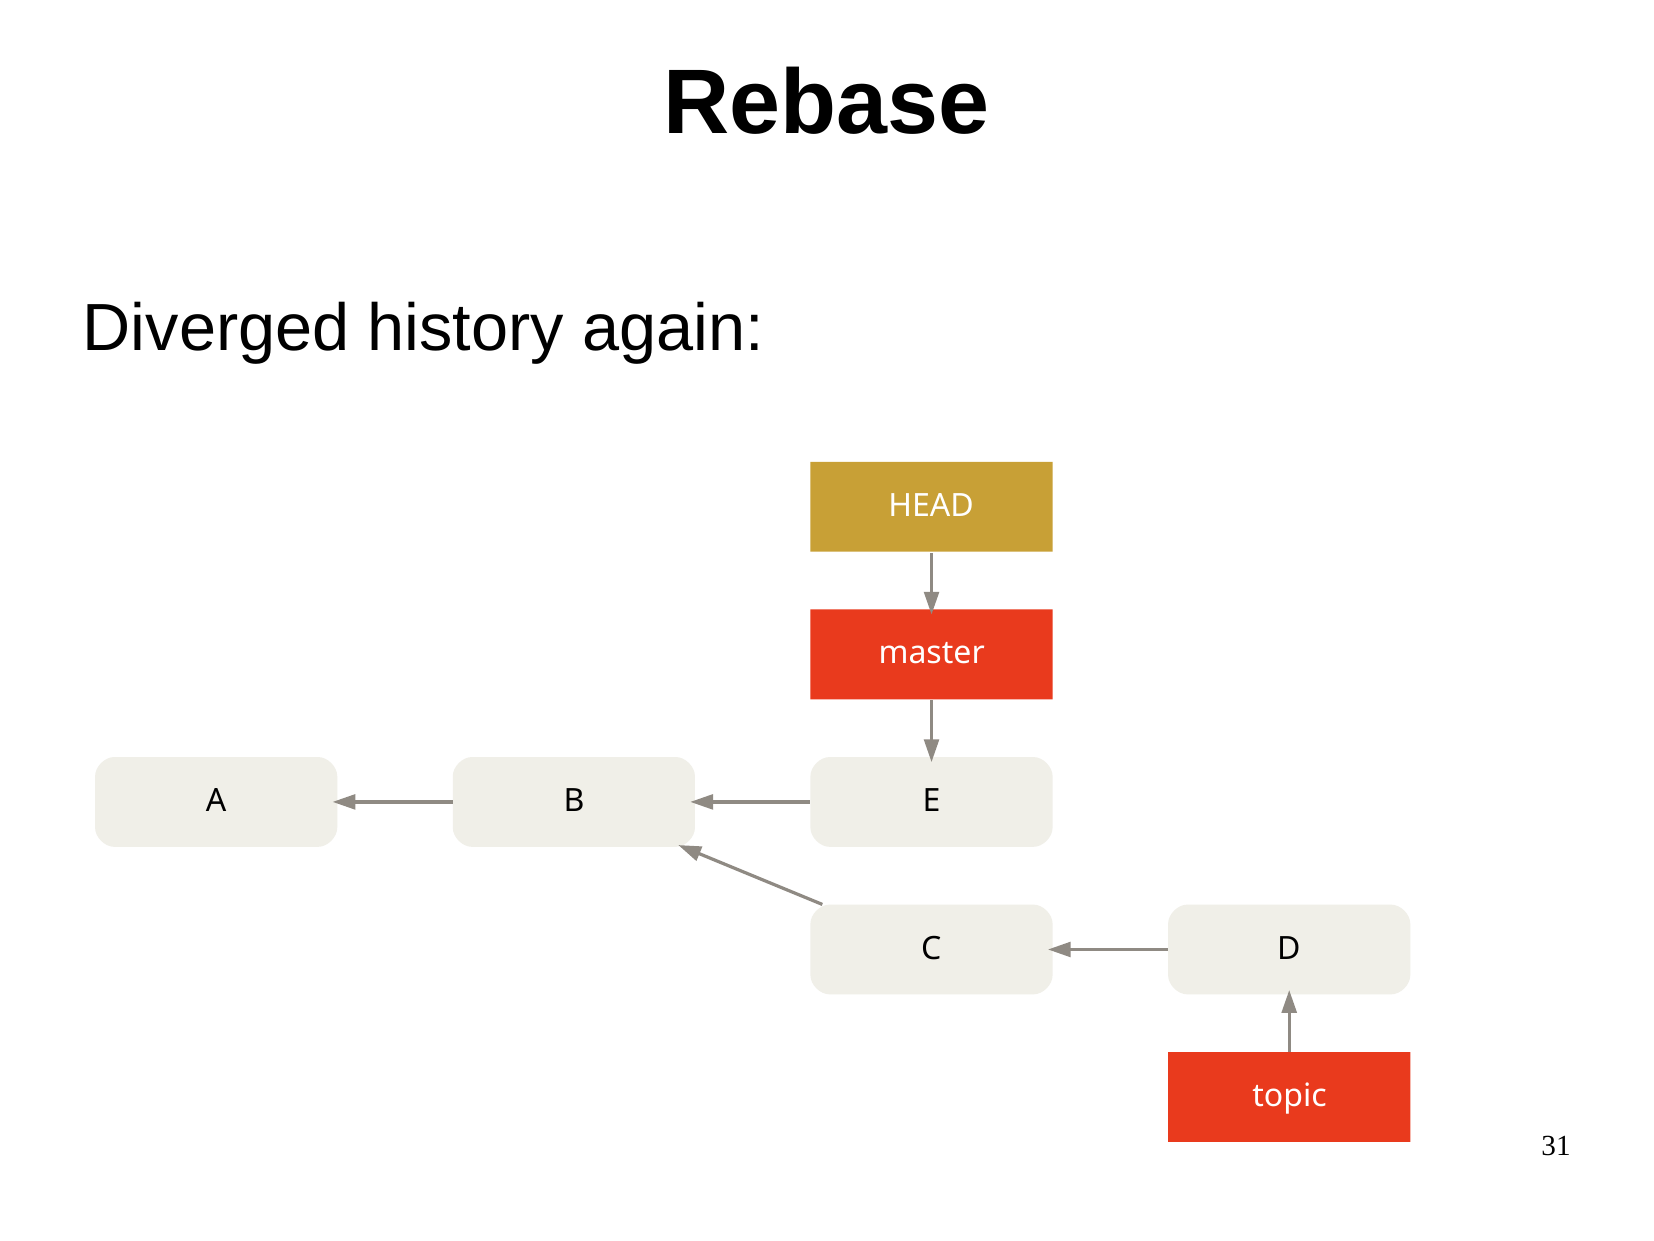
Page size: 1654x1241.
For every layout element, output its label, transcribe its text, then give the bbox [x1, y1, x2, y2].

list Diverged history again: [82, 290, 1571, 366]
picture [88, 429, 1418, 1149]
title Rebase [82, 49, 1571, 257]
